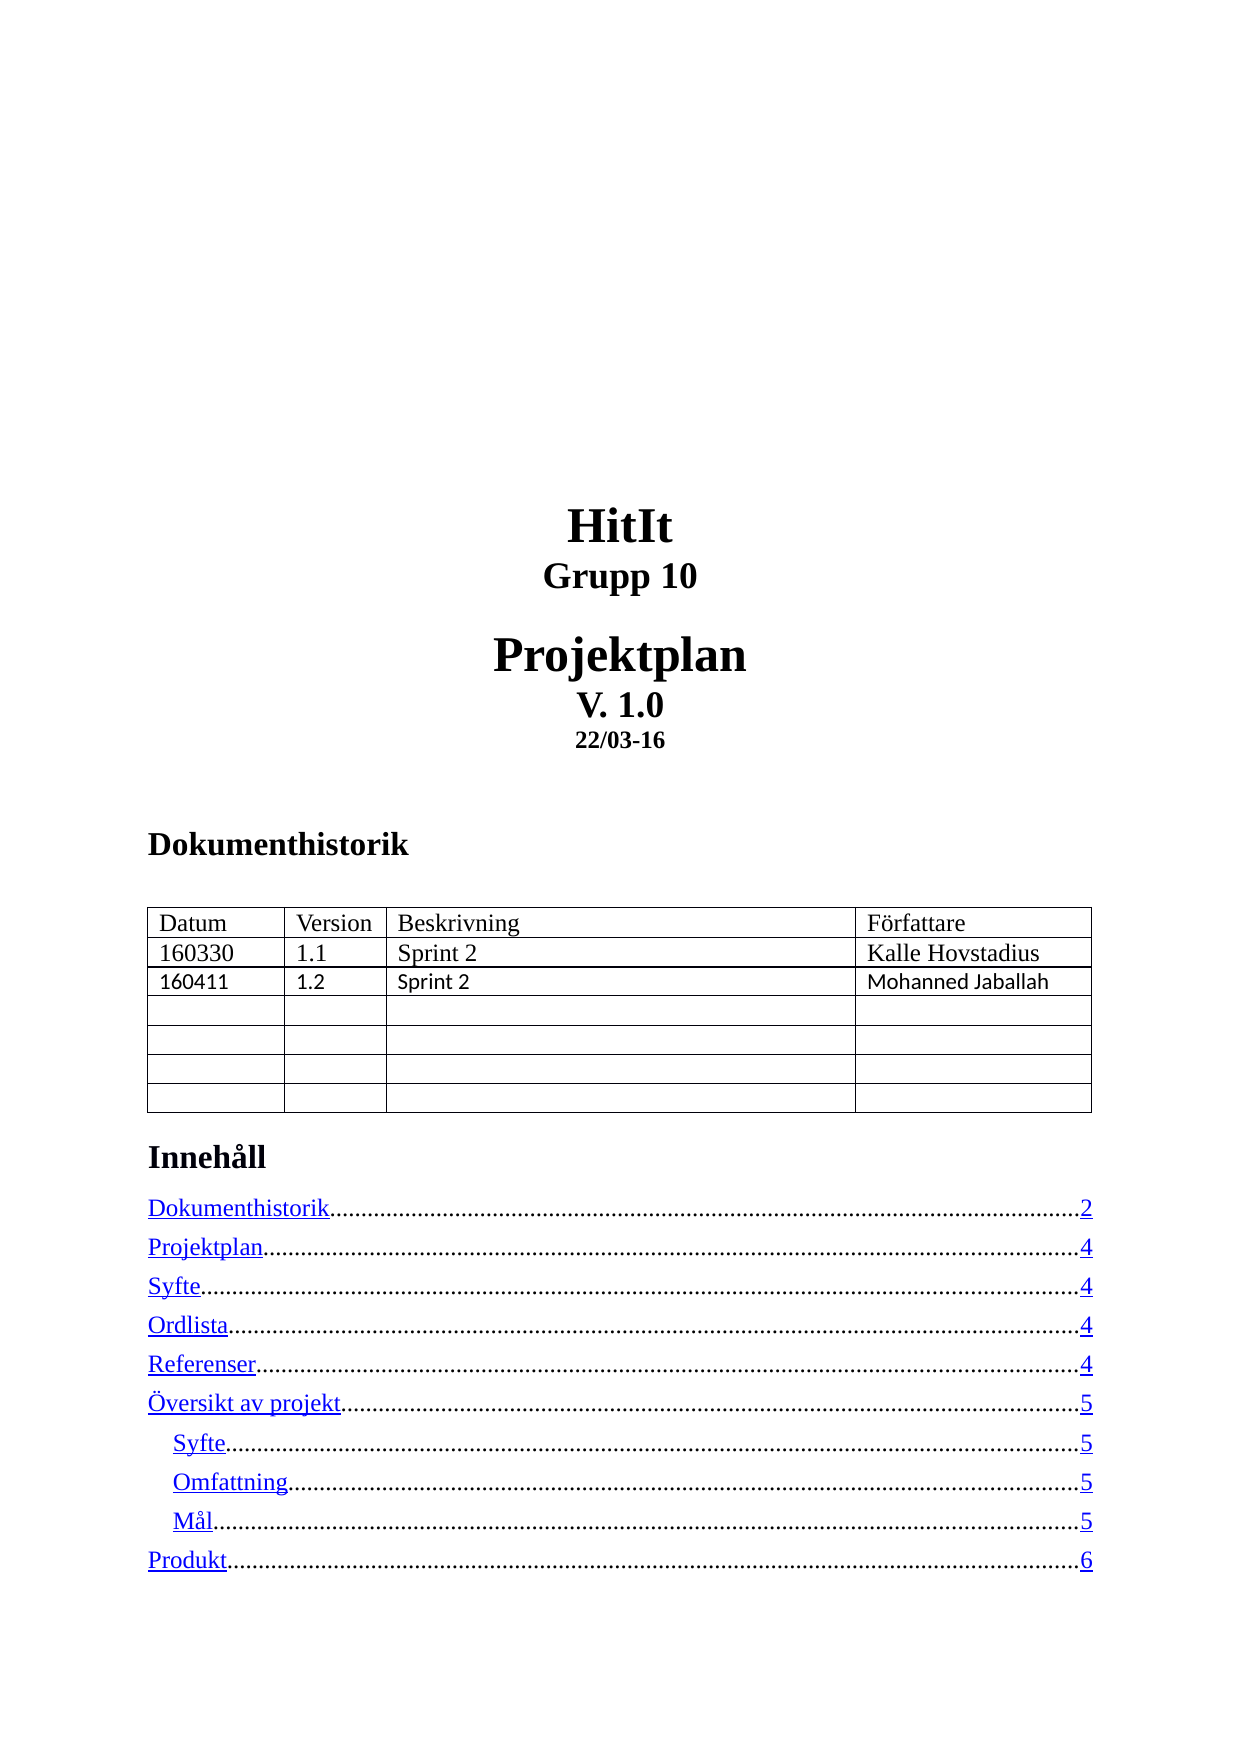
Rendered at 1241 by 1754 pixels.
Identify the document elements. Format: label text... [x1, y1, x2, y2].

table_cell 160411 [148, 968, 284, 995]
text Mål 5 [173, 1506, 1093, 1535]
text Innehåll [148, 1138, 1093, 1176]
table_cell Kalle Hovstadius [856, 938, 1091, 966]
table_cell [387, 1026, 855, 1053]
text HitIt [148, 496, 1093, 553]
table_cell Sprint 2 [387, 938, 855, 966]
text Syfte 5 [173, 1428, 1093, 1456]
text 22/03-16 [148, 725, 1093, 754]
text Dokumenthistorik [148, 824, 1093, 862]
table_cell [856, 996, 1091, 1024]
table_cell [387, 996, 855, 1024]
table_cell [148, 996, 284, 1024]
table_cell [148, 1026, 284, 1053]
table_cell 1.2 [285, 968, 386, 995]
table_cell 1.1 [285, 938, 386, 966]
table_header Datum [148, 908, 284, 937]
text Syfte 4 [148, 1271, 1093, 1300]
text Referenser 4 [148, 1349, 1093, 1378]
table_header Version [285, 908, 386, 937]
text Omfattning 5 [173, 1467, 1093, 1496]
table_cell [285, 1084, 386, 1112]
table_cell [148, 1084, 284, 1112]
text Produkt 6 [148, 1545, 1093, 1574]
text Projektplan [148, 625, 1093, 682]
text Ordlista 4 [148, 1310, 1093, 1339]
table_cell [285, 1055, 386, 1083]
table_cell Mohanned Jaballah [856, 968, 1091, 995]
text V. 1.0 [148, 682, 1093, 725]
table_header Författare [856, 908, 1091, 937]
text Grupp 10 [148, 553, 1093, 597]
table_cell [387, 1084, 855, 1112]
text Dokumenthistorik 2 [148, 1193, 1093, 1221]
table_cell [387, 1055, 855, 1083]
table_cell [856, 1084, 1091, 1112]
text Projektplan 4 [148, 1232, 1093, 1261]
table_cell [148, 1055, 284, 1083]
table_cell [285, 1026, 386, 1053]
table_cell [285, 996, 386, 1024]
table_header Beskrivning [387, 908, 855, 937]
table_cell [856, 1026, 1091, 1053]
text Översikt av projekt 5 [148, 1388, 1093, 1417]
table_cell Sprint 2 [387, 968, 855, 995]
table_cell 160330 [148, 938, 284, 966]
table_cell [856, 1055, 1091, 1083]
